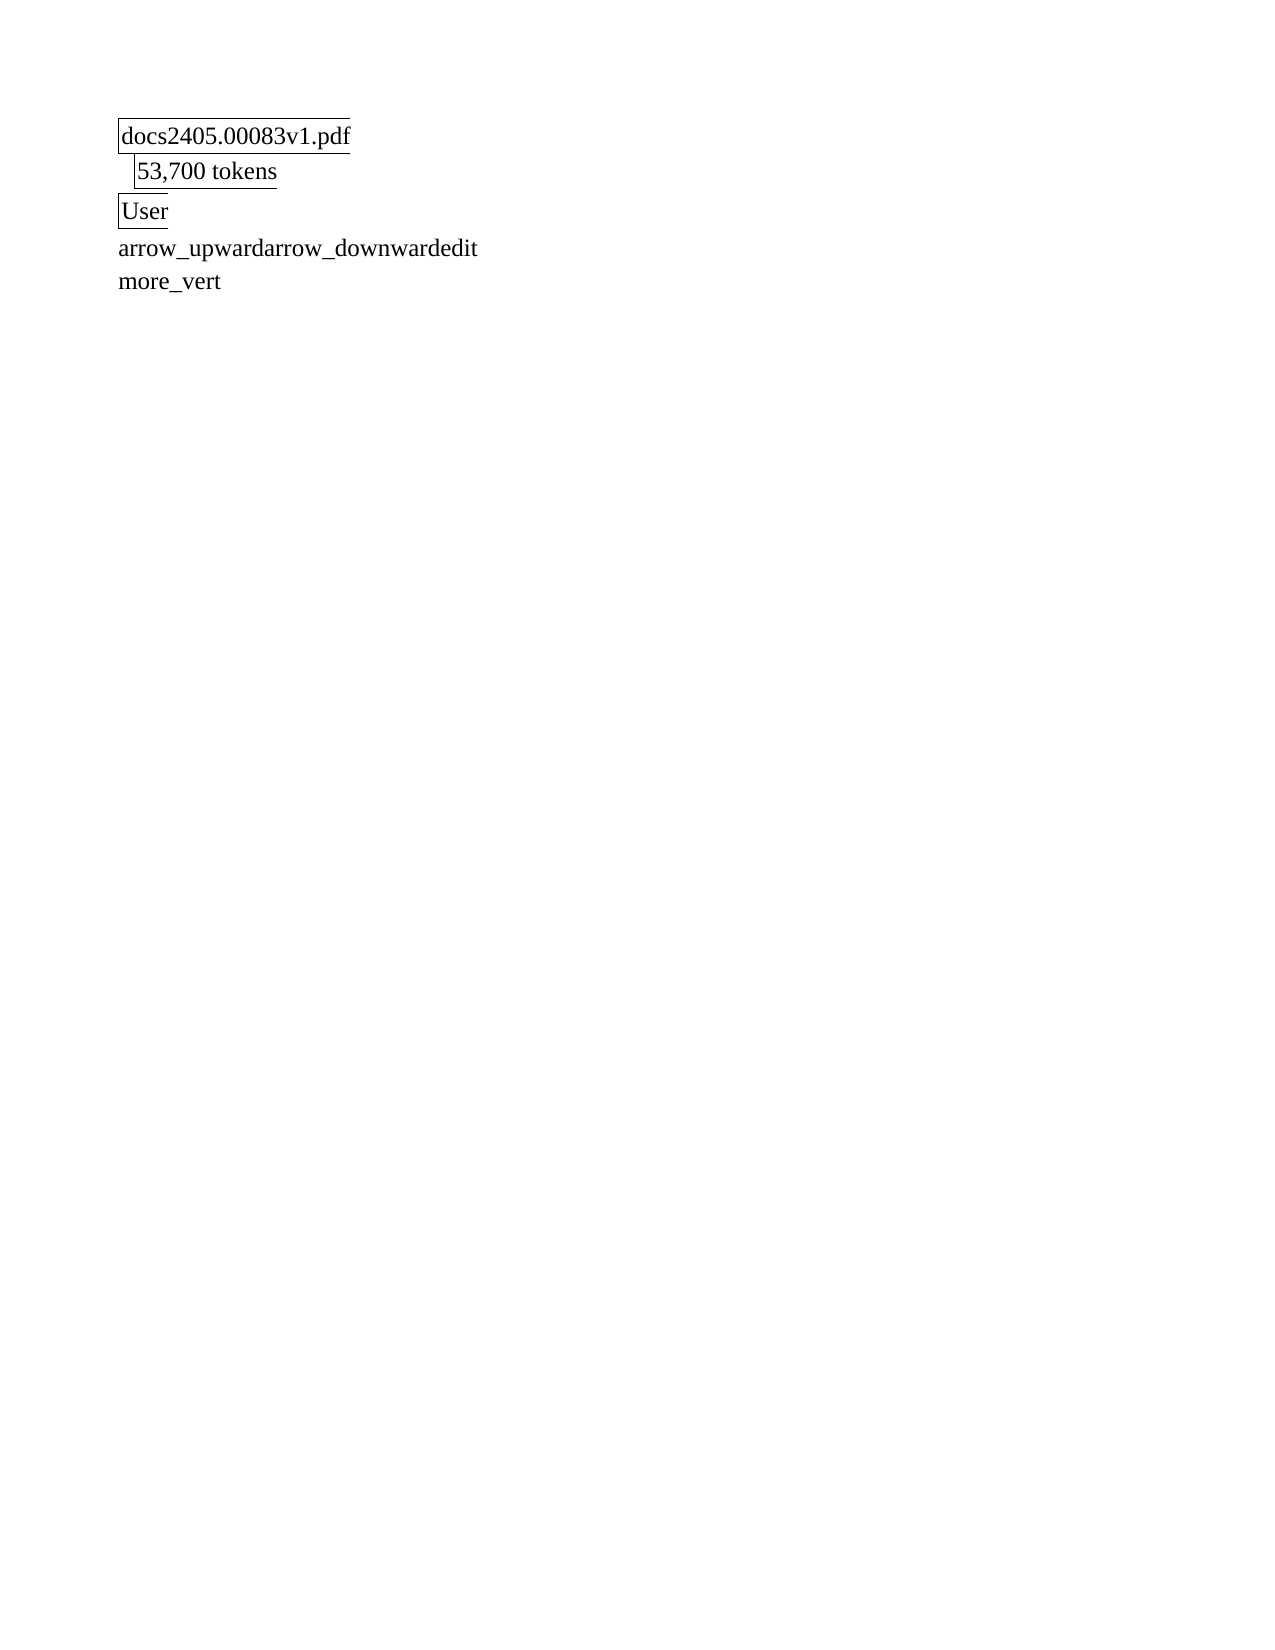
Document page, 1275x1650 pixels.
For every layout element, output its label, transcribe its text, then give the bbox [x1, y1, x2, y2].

text arrow_upwardarrow_downwardedit [118, 233, 1157, 262]
text more_vert [118, 266, 1157, 295]
text 53,700 tokens [135, 153, 1157, 188]
text docs2405.00083v1.pdf [119, 118, 1157, 153]
text User [119, 193, 1157, 228]
